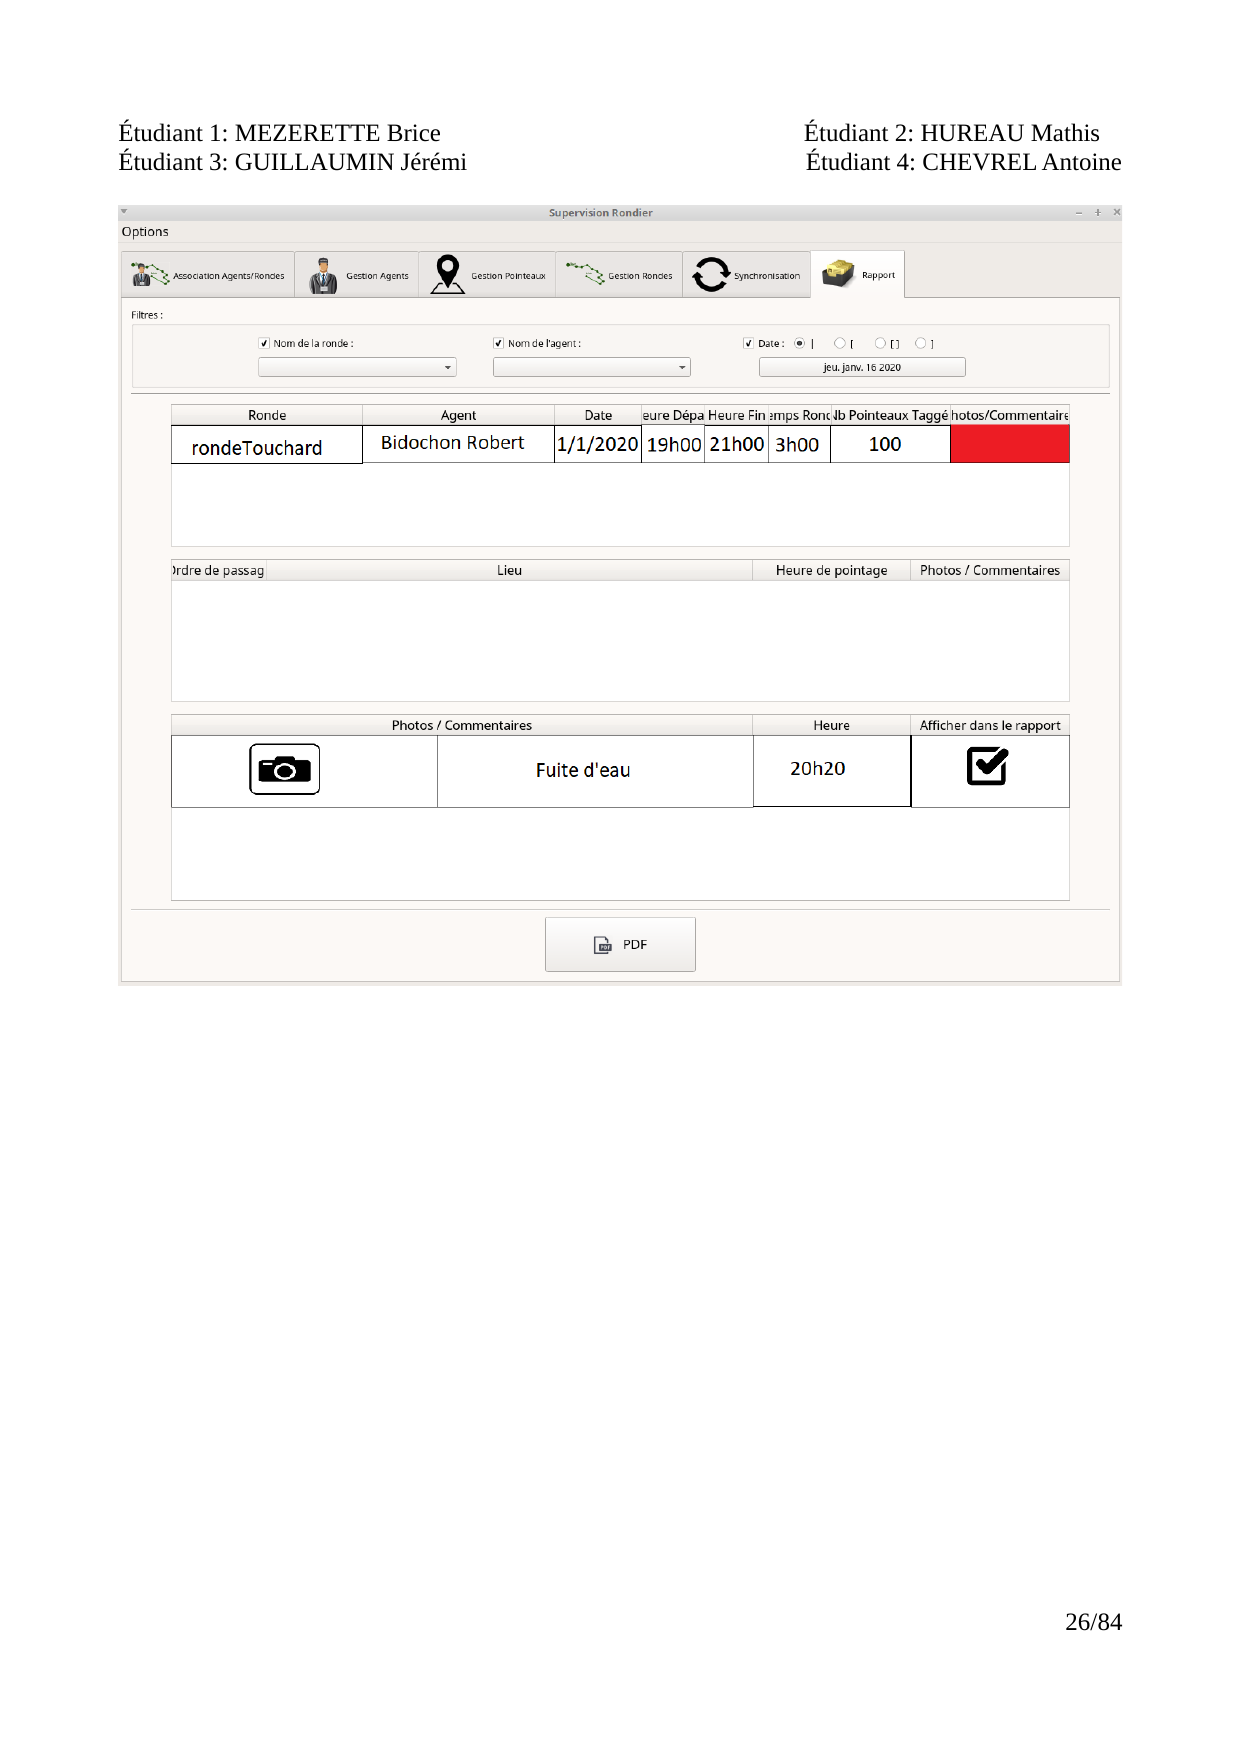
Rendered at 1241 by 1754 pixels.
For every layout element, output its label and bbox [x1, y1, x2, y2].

picture [118, 205, 1123, 1069]
